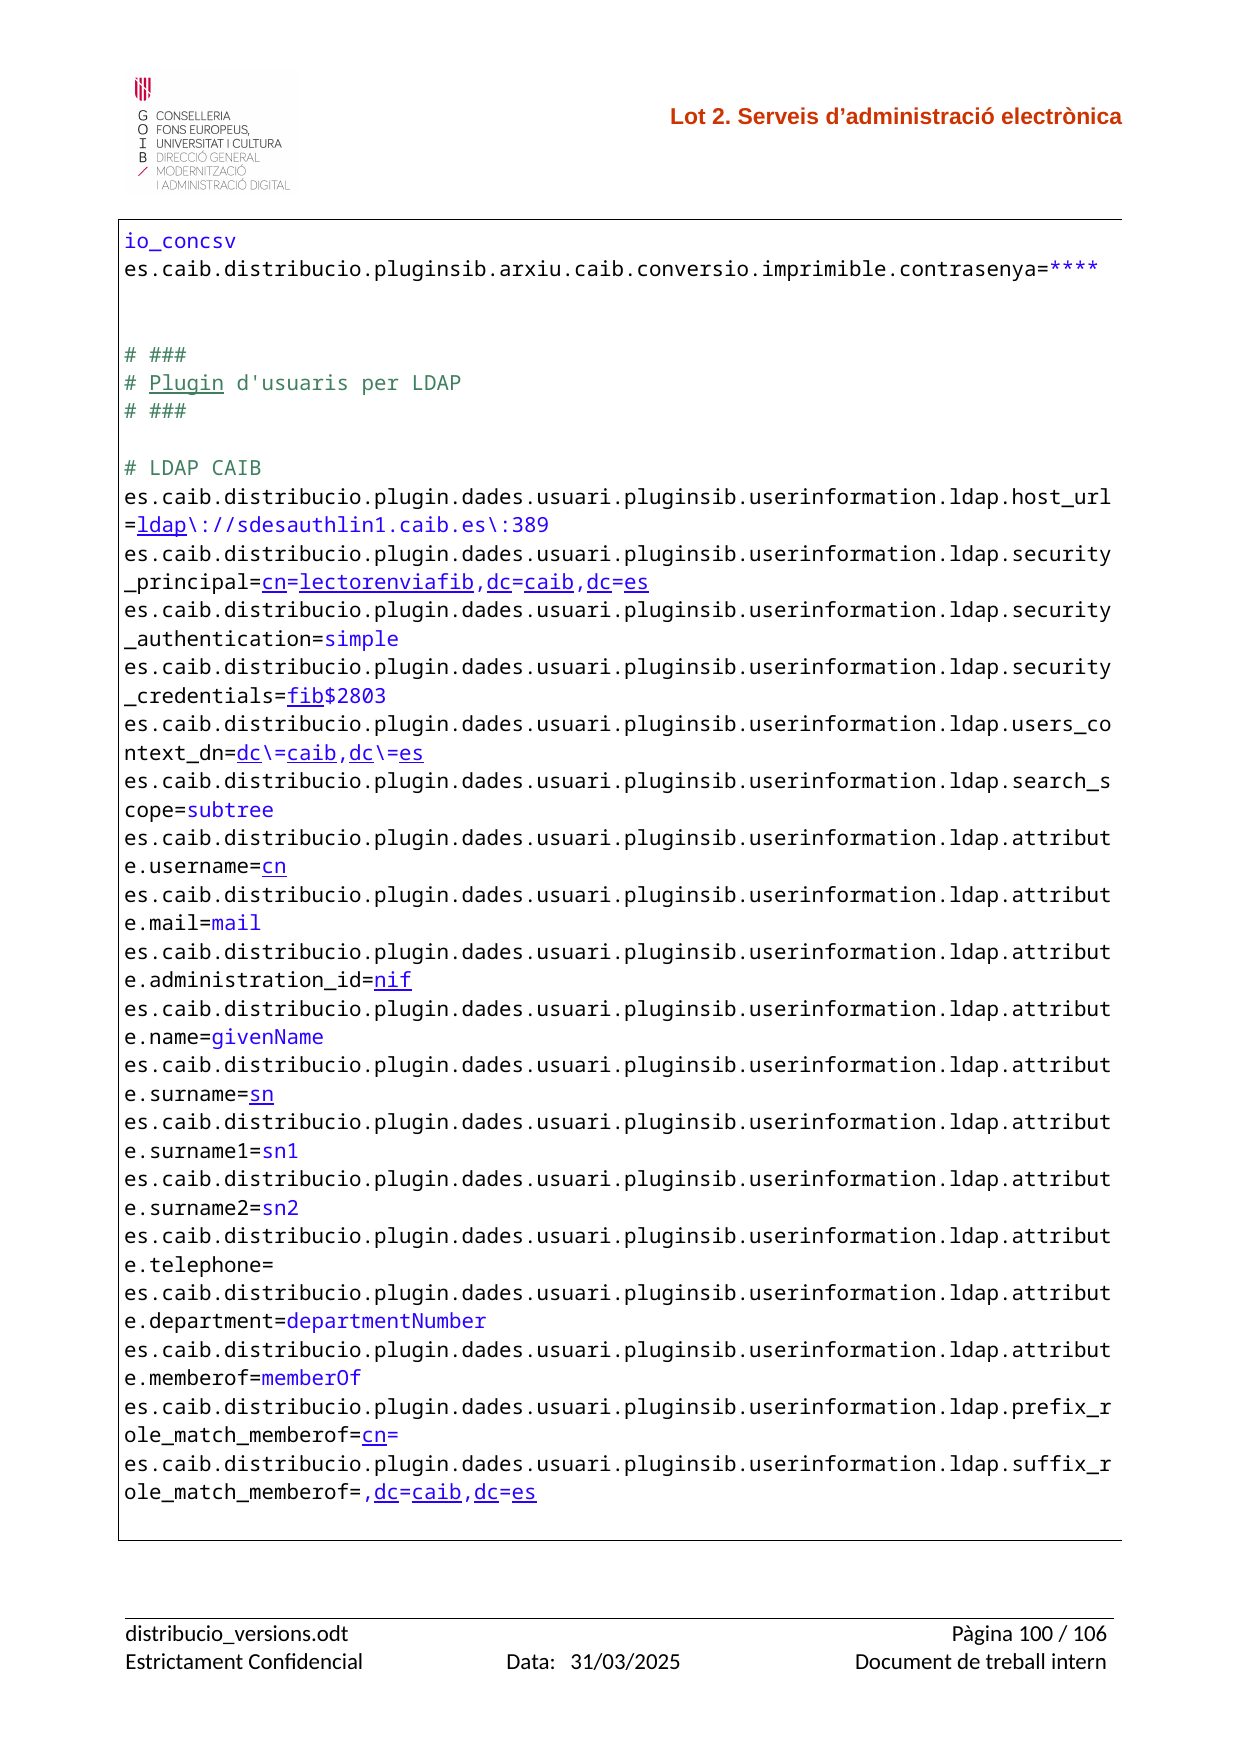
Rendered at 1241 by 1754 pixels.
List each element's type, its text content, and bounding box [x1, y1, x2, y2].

table_header io_concsv es.caib.distribucio.pluginsib.arxiu.caib.conversio.imprimible.contrasenya=**** # ### # Plugin d'usuaris per LDAP # ### # LDAP CAIB es.caib.distribucio.plugin.dades.usuari.pluginsib.userinformation.ldap.host_url=ldap\://sdesauthlin1.caib.es\:389 es.caib.distribucio.plugin.dades.usuari.pluginsib.userinformation.ldap.security_principal=cn=lectorenviafib,dc=caib,dc=es es.caib.distribucio.plugin.dades.usuari.pluginsib.userinformation.ldap.security_authentication=simple es.caib.distribucio.plugin.dades.usuari.pluginsib.userinformation.ldap.security_credentials=fib$2803 es.caib.distribucio.plugin.dades.usuari.pluginsib.userinformation.ldap.users_context_dn=dc\=caib,dc\=es es.caib.distribucio.plugin.dades.usuari.pluginsib.userinformation.ldap.search_scope=subtree es.caib.distribucio.plugin.dades.usuari.pluginsib.userinformation.ldap.attribute.username=cn es.caib.distribucio.plugin.dades.usuari.pluginsib.userinformation.ldap.attribute.mail=mail es.caib.distribucio.plugin.dades.usuari.pluginsib.userinformation.ldap.attribute.administration_id=nif es.caib.distribucio.plugin.dades.usuari.pluginsib.userinformation.ldap.attribute.name=givenName es.caib.distribucio.plugin.dades.usuari.pluginsib.userinformation.ldap.attribute.surname=sn es.caib.distribucio.plugin.dades.usuari.pluginsib.userinformation.ldap.attribute.surname1=sn1 es.caib.distribucio.plugin.dades.usuari.pluginsib.userinformation.ldap.attribute.surname2=sn2 es.caib.distribucio.plugin.dades.usuari.pluginsib.userinformation.ldap.attribute.telephone= es.caib.distribucio.plugin.dades.usuari.pluginsib.userinformation.ldap.attribute.department=departmentNumber es.caib.distribucio.plugin.dades.usuari.pluginsib.userinformation.ldap.attribute.memberof=memberOf es.caib.distribucio.plugin.dades.usuari.pluginsib.userinformation.ldap.prefix_role_match_memberof=cn= es.caib.distribucio.plugin.dades.usuari.pluginsib.userinformation.ldap.suffix_role_match_memberof=,dc=caib,dc=es [119, 220, 1122, 1540]
picture [126, 70, 299, 197]
